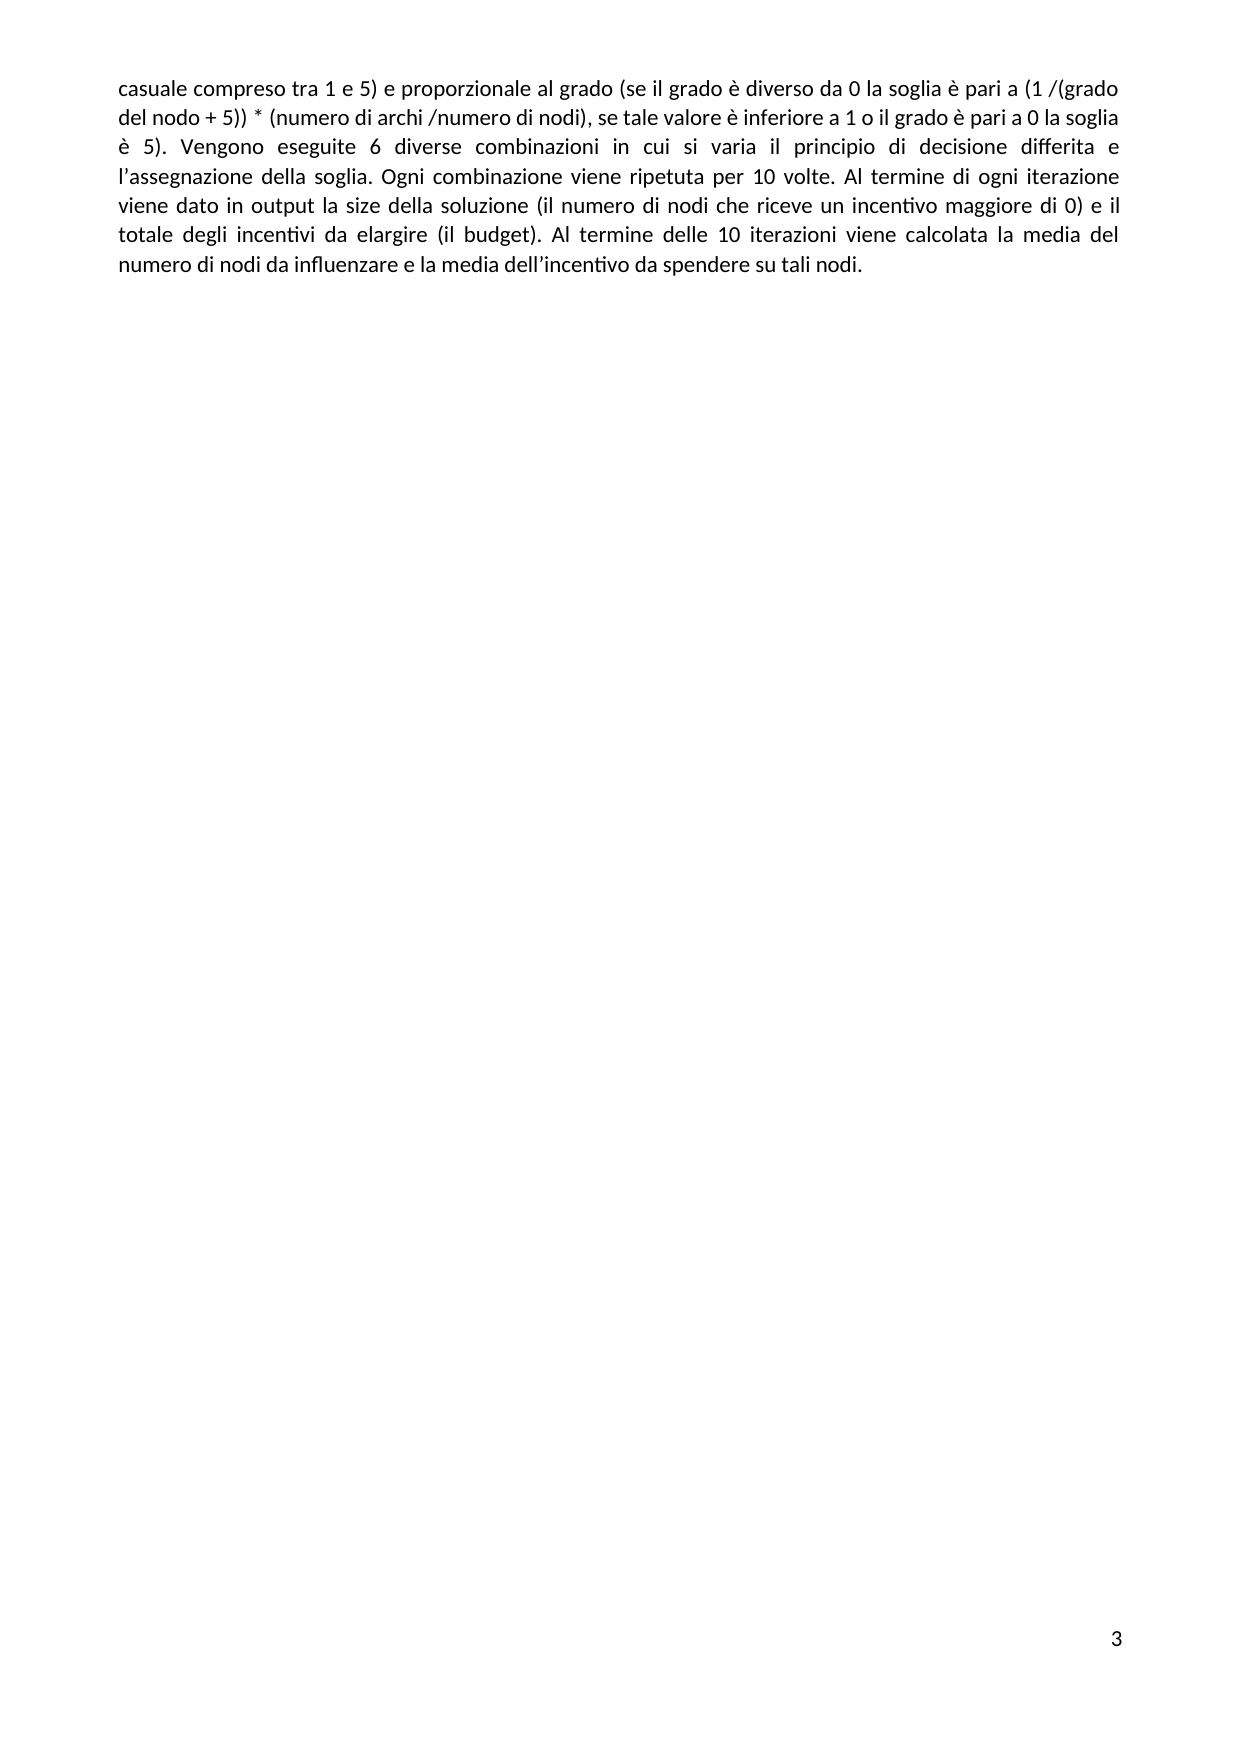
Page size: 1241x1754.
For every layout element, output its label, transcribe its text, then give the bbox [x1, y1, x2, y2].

text casuale compreso tra 1 e 5) e proporzionale al grado (se il grado è diverso da 0 la soglia è pari a (1 /(grado del nodo + 5)) * (numero di archi /numero di nodi), se tale valore è inferiore a 1 o il grado è pari a 0 la soglia è 5). Vengono eseguite 6 diverse combinazioni in cui si varia il principio di decisione differita e l’assegnazione della soglia. Ogni combinazione viene ripetuta per 10 volte. Al termine di ogni iterazione viene dato in output la size della soluzione (il numero di nodi che riceve un incentivo maggiore di 0) e il totale degli incentivi da elargire (il budget). Al termine delle 10 iterazioni viene calcolata la media del numero di nodi da influenzare e la media dell’incentivo da spendere su tali nodi. [118, 74, 1122, 278]
